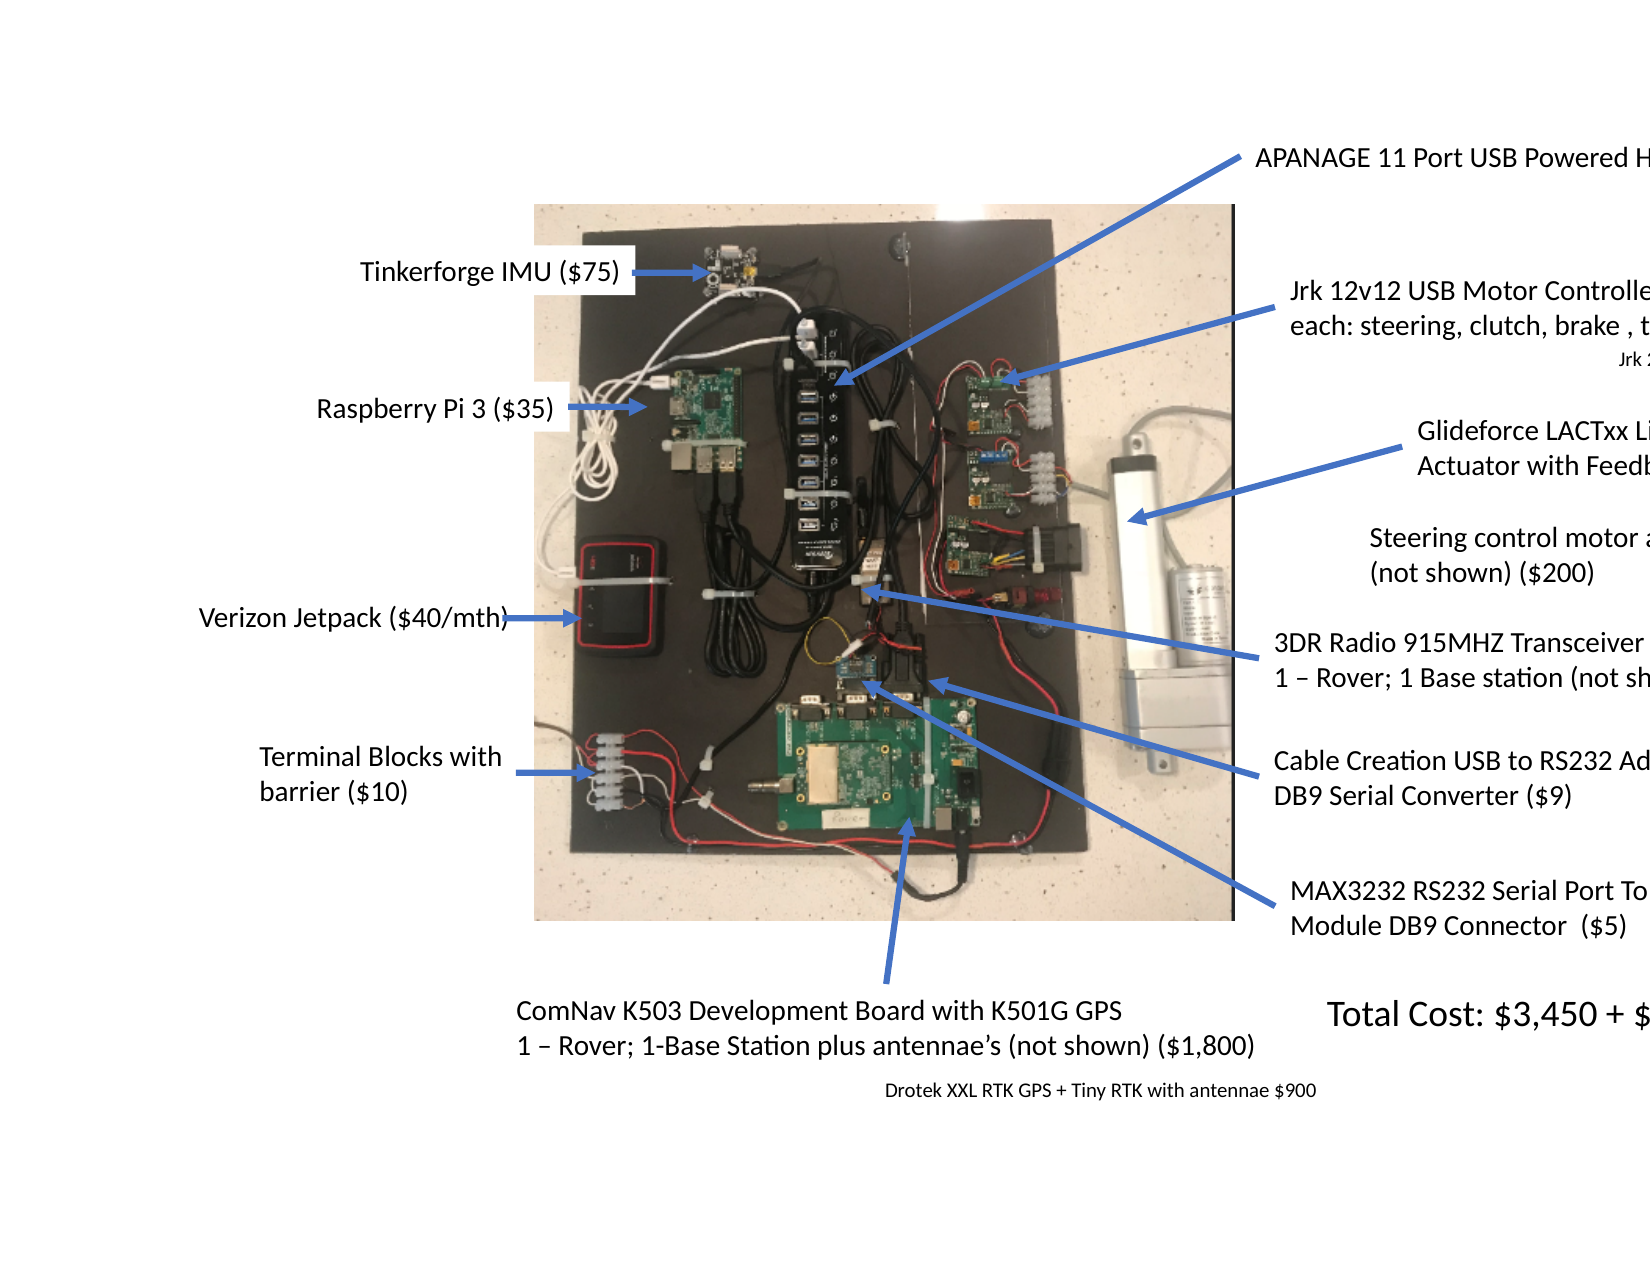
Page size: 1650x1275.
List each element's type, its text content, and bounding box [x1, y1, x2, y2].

text_box Raspberry Pi 3 ($35) [301, 381, 570, 432]
text_box Verizon Jetpack ($40/mth) [183, 590, 525, 641]
text_box MAX3232 RS232 Serial Port To TTL Converter Module DB9 Connector ($5) [1275, 863, 1650, 949]
text_box Drotek XXL RTK GPS + Tiny RTK with antennae $900 [870, 1068, 1332, 1109]
picture [534, 204, 1235, 921]
text_box Total Cost: $3,450 + $40/mth [1312, 981, 1650, 1042]
text_box Glideforce LACTxx Light-Duty Linear Actuator with Feedback (5 X $129 = $650) [1402, 403, 1650, 489]
text_box Tinkerforge IMU ($75) [345, 245, 636, 296]
text_box Jrk 21v3 USB Motor Controllers are $50 [1604, 338, 1650, 379]
text_box Steering control motor and angle sensor (not shown) ($200) [1354, 510, 1650, 596]
text_box ComNav K503 Development Board with K501G GPS 1 – Rover; 1-Base Station plus antennae’s (not shown) ($1,800) [501, 984, 1271, 1069]
text_box Jrk 12v12 USB Motor Controller with Feedback (6) (one each: steering, clutch, brake , throttle, PTO, lift) ($600) [1275, 264, 1650, 349]
text_box 3DR Radio 915MHZ Transceiver 1 – Rover; 1 Base station (not shown) ($20) [1259, 615, 1650, 701]
text_box Terminal Blocks with barrier ($10) [244, 729, 525, 815]
text_box Cable Creation USB to RS232 Adapter Female DB9 Serial Converter ($9) [1259, 733, 1650, 819]
text_box APANAGE 11 Port USB Powered Hub ($40) [1240, 130, 1650, 181]
